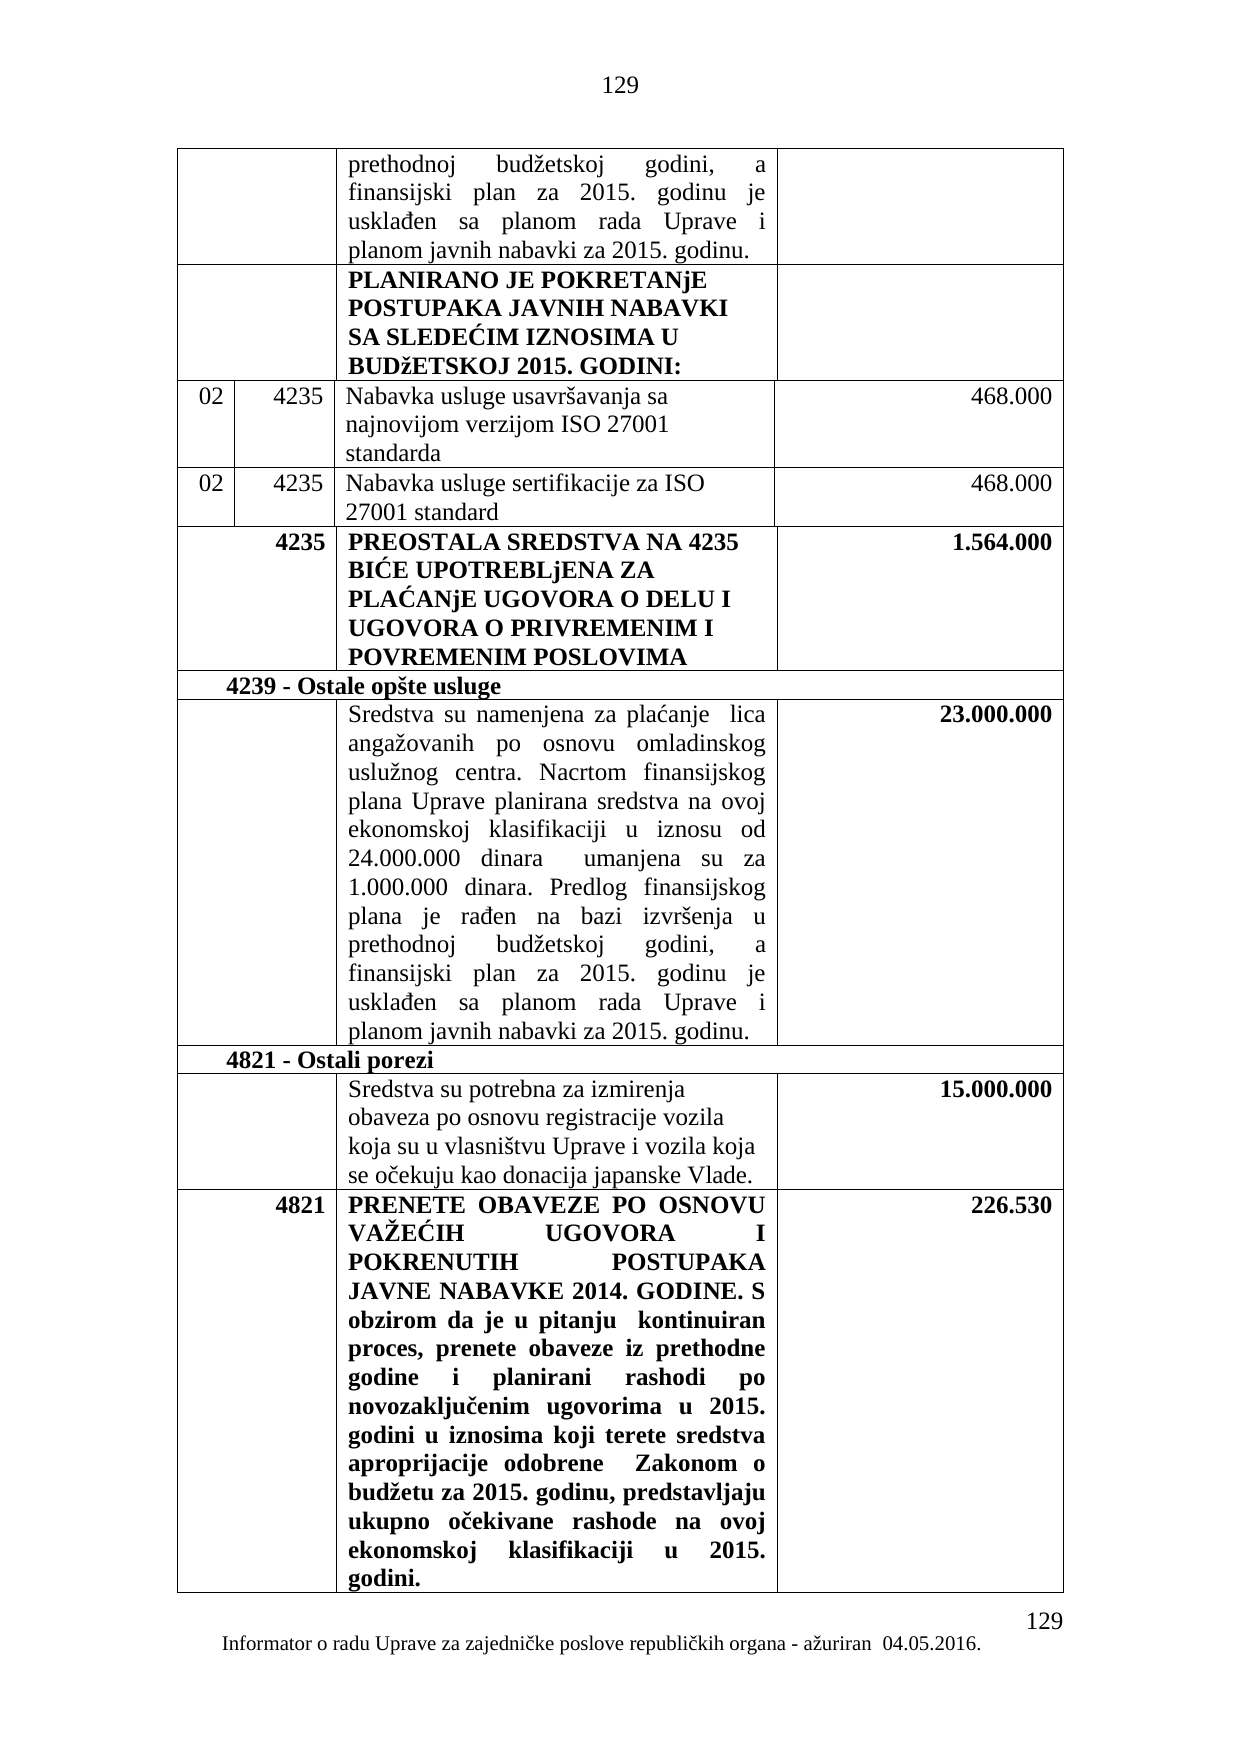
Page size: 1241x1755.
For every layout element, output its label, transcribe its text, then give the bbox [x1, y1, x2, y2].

table_cell Nabavka usluge usavršavanja sa najnovijom verzijom ISO 27001 standarda [335, 381, 774, 467]
table_cell prethodnoj budžetskoj godini, a finansijski plan za 2015. godinu je usklađen sa planom rada Uprave i planom javnih nabavki za 2015. godinu. [337, 149, 777, 264]
table_cell Sredstva su namenjena za plaćanje lica angažovanih po osnovu omladinskog uslužnog centra. Nacrtom finansijskog plana Uprave planirana sredstva na ovoj ekonomskoj klasifikaciji u iznosu od 24.000.000 dinara umanjena su za 1.000.000 dinara. Predlog finansijskog plana je rađen na bazi izvršenja u prethodnoj budžetskoj godini, a finansijski plan za 2015. godinu je usklađen sa planom rada Uprave i planom javnih nabavki za 2015. godinu. [337, 700, 777, 1044]
table_cell PREOSTALA SREDSTVA NA 4235 BIĆE UPOTREBLjENA ZA PLAĆANјE UGOVORA O DELU I UGOVORA O PRIVREMENIM I POVREMENIM POSLOVIMA [337, 527, 777, 670]
table_cell 468.000 [775, 381, 1063, 467]
table_cell 1.564.000 [778, 527, 1063, 670]
table_cell 4235 [235, 468, 334, 526]
table_cell 4821 [178, 1190, 336, 1592]
table_cell 468.000 [775, 468, 1063, 526]
table_cell [778, 149, 1063, 264]
table_cell Sredstva su potrebna za izmirenja obaveza po osnovu registracije vozila koja su u vlasništvu Uprave i vozila koja se očekuju kao donacija japanske Vlade. [337, 1074, 777, 1189]
table_cell 4235 [235, 381, 334, 467]
table_cell 4821 - Ostali porezi [178, 1046, 1063, 1073]
table_cell [178, 149, 336, 264]
table_cell [778, 265, 1063, 380]
table_cell PRENETE OBAVEZE PO OSNOVU VAŽEĆIH UGOVORA I POKRENUTIH POSTUPAKA JAVNE NABAVKE 2014. GODINE. S obzirom da je u pitanju kontinuiran proces, prenete obaveze iz prethodne godine i planirani rashodi po novozaklјučenim ugovorima u 2015. godini u iznosima koji terete sredstva aproprijacije odobrene Zakonom o budžetu za 2015. godinu, predstavlјaju ukupno očekivane rashode na ovoj ekonomskoj klasifikaciji u 2015. godini. [337, 1190, 777, 1592]
table_cell 02 [178, 468, 234, 526]
table_cell Nabavka usluge sertifikacije za ISO 27001 standard [335, 468, 774, 526]
table_cell 226.530 [778, 1190, 1063, 1592]
table_cell [178, 265, 336, 380]
table_cell [178, 700, 336, 1044]
table_cell 23.000.000 [778, 700, 1063, 1044]
table_cell PLANIRANO JE POKRETANјE POSTUPAKA JAVNIH NABAVKI SA SLEDEĆIM IZNOSIMA U BUDžETSKOJ 2015. GODINI: [337, 265, 777, 380]
table_cell 15.000.000 [778, 1074, 1063, 1189]
table_cell 02 [178, 381, 234, 467]
table_cell 4239 - Ostale opšte usluge [178, 671, 1063, 698]
table_cell [178, 1074, 336, 1189]
table_cell 4235 [178, 527, 336, 670]
